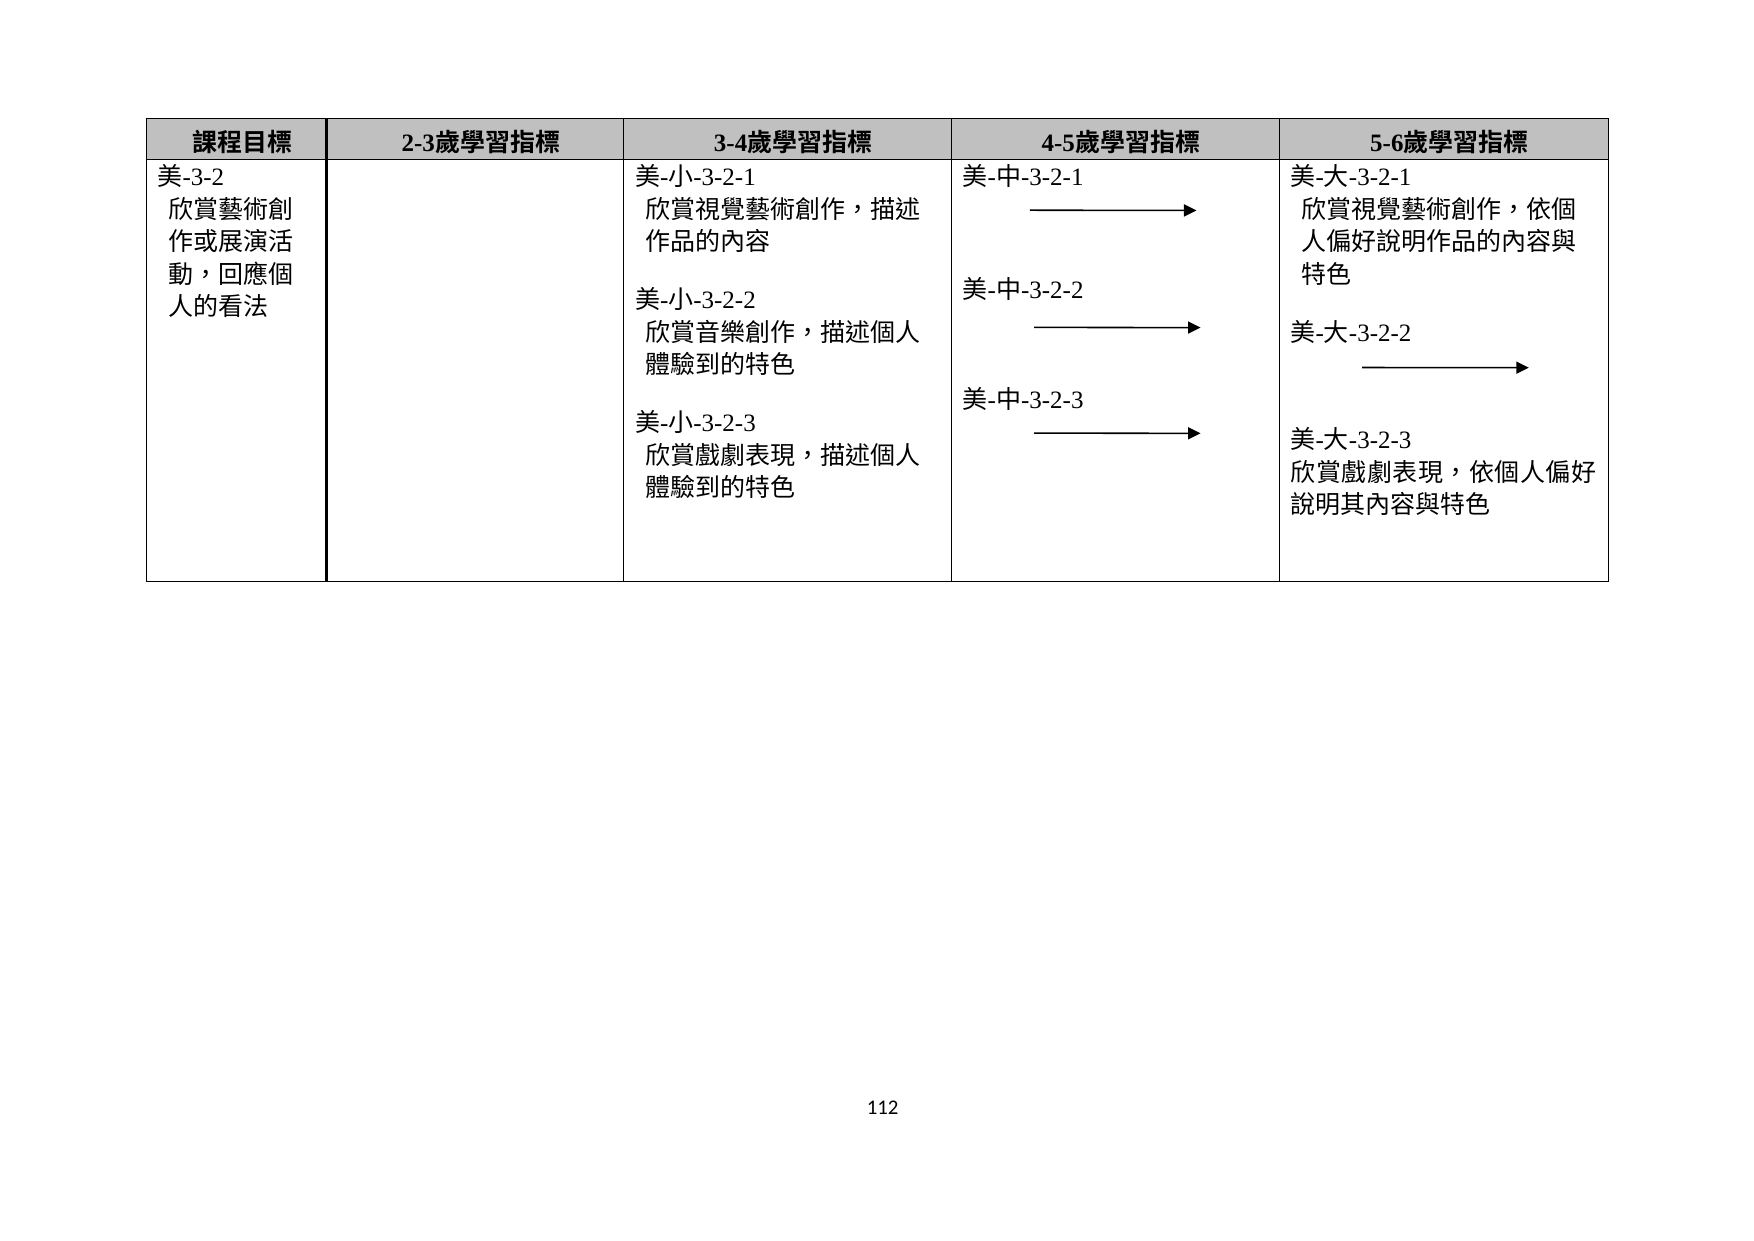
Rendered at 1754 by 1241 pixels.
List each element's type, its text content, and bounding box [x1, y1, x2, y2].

table_cell 美-大-3-2-1 欣賞視覺藝術創作，依個人偏好說明作品的內容與特色 美-大-3-2-2 美-大-3-2-3 欣賞戲劇表現，依個人偏好說明其內容與特色 [1280, 160, 1608, 581]
table_cell 美-小-3-2-1 欣賞視覺藝術創作，描述作品的內容 美-小-3-2-2 欣賞音樂創作，描述個人體驗到的特色 美-小-3-2-3 欣賞戲劇表現，描述個人體驗到的特色 [624, 160, 951, 581]
table_cell [328, 160, 623, 581]
table_header 課程目標 [147, 119, 325, 159]
table_header 4-5歲學習指標 [952, 119, 1279, 159]
table_cell 美-中-3-2-1 美-中-3-2-2 美-中-3-2-3 [952, 160, 1279, 581]
table_cell 美-3-2 欣賞藝術創作或展演活動，回應個人的看法 [147, 160, 325, 581]
table_header 3-4歲學習指標 [624, 119, 951, 159]
table_header 5-6歲學習指標 [1280, 119, 1608, 159]
table_header 2-3歲學習指標 [328, 119, 623, 159]
